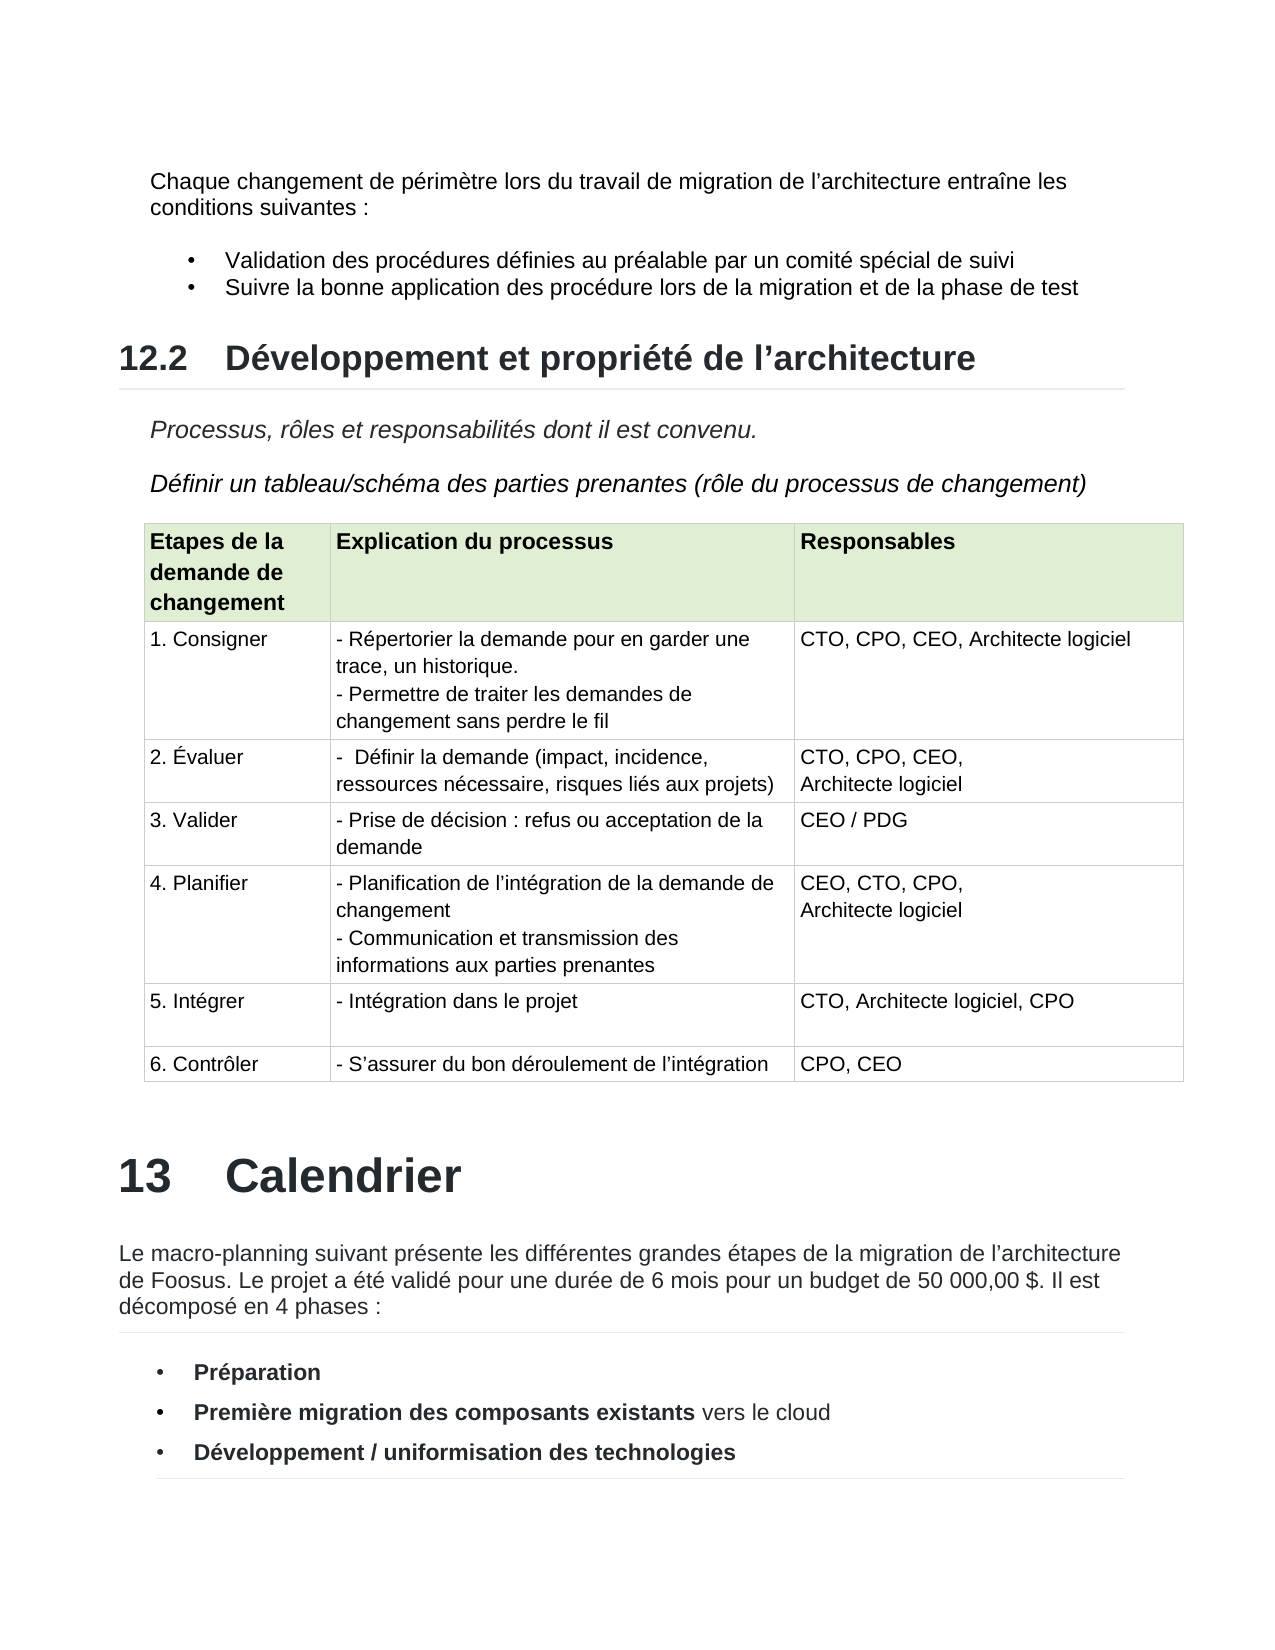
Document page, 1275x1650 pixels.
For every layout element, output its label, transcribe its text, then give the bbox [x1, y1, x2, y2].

table_cell CTO, Architecte logiciel, CPO [795, 984, 1183, 1046]
table_header Explication du processus [331, 524, 794, 621]
subtitle Développement et propriété de l’architecture [119, 337, 1125, 388]
list Préparation [156, 1358, 1125, 1385]
table_cell 4. Planifier [145, 866, 330, 983]
list Développement / uniformisation des technologies [156, 1439, 1125, 1478]
table_cell - Prise de décision : refus ou acceptation de la demande [331, 803, 794, 865]
text Définir un tableau/schéma des parties prenantes (rôle du processus de changement) [150, 469, 1125, 497]
table_cell - S’assurer du bon déroulement de l’intégration [331, 1047, 794, 1081]
table_cell CEO / PDG [795, 803, 1183, 865]
subtitle Calendrier [119, 1148, 1125, 1203]
table_cell CTO, CPO, CEO, Architecte logiciel [795, 622, 1183, 739]
table_header Responsables [795, 524, 1183, 621]
table_cell - Répertorier la demande pour en garder une trace, un historique. - Permettre de traiter les demandes de changement sans perdre le fil [331, 622, 794, 739]
table_cell CPO, CEO [795, 1047, 1183, 1081]
table_cell CTO, CPO, CEO, Architecte logiciel [795, 740, 1183, 802]
table_cell CEO, CTO, CPO, Architecte logiciel [795, 866, 1183, 983]
table_cell 1. Consigner [145, 622, 330, 739]
table_cell 6. Contrôler [145, 1047, 330, 1081]
table_cell 5. Intégrer [145, 984, 330, 1046]
table_cell 2. Évaluer [145, 740, 330, 802]
list Suivre la bonne application des procédure lors de la migration et de la phase de test [187, 273, 1125, 300]
table_header Etapes de la demande de changement [145, 524, 330, 621]
list Première migration des composants existants vers le cloud [156, 1399, 1125, 1425]
table_cell - Définir la demande (impact, incidence, ressources nécessaire, risques liés aux projets) [331, 740, 794, 802]
text Le macro-planning suivant présente les différentes grandes étapes de la migration de l’architecture de Foosus. Le projet a été validé pour une durée de 6 mois pour un budget de 50 000,00 $. Il est décomposé en 4 phases : [119, 1240, 1125, 1332]
list Validation des procédures définies au préalable par un comité spécial de suivi [187, 247, 1125, 273]
table_cell - Planification de l’intégration de la demande de changement - Communication et transmission des informations aux parties prenantes [331, 866, 794, 983]
table_cell 3. Valider [145, 803, 330, 865]
table_cell - Intégration dans le projet [331, 984, 794, 1046]
text Processus, rôles et responsabilités dont il est convenu. [150, 415, 1125, 444]
text Chaque changement de périmètre lors du travail de migration de l’architecture entraîne les conditions suivantes : [150, 168, 1125, 221]
